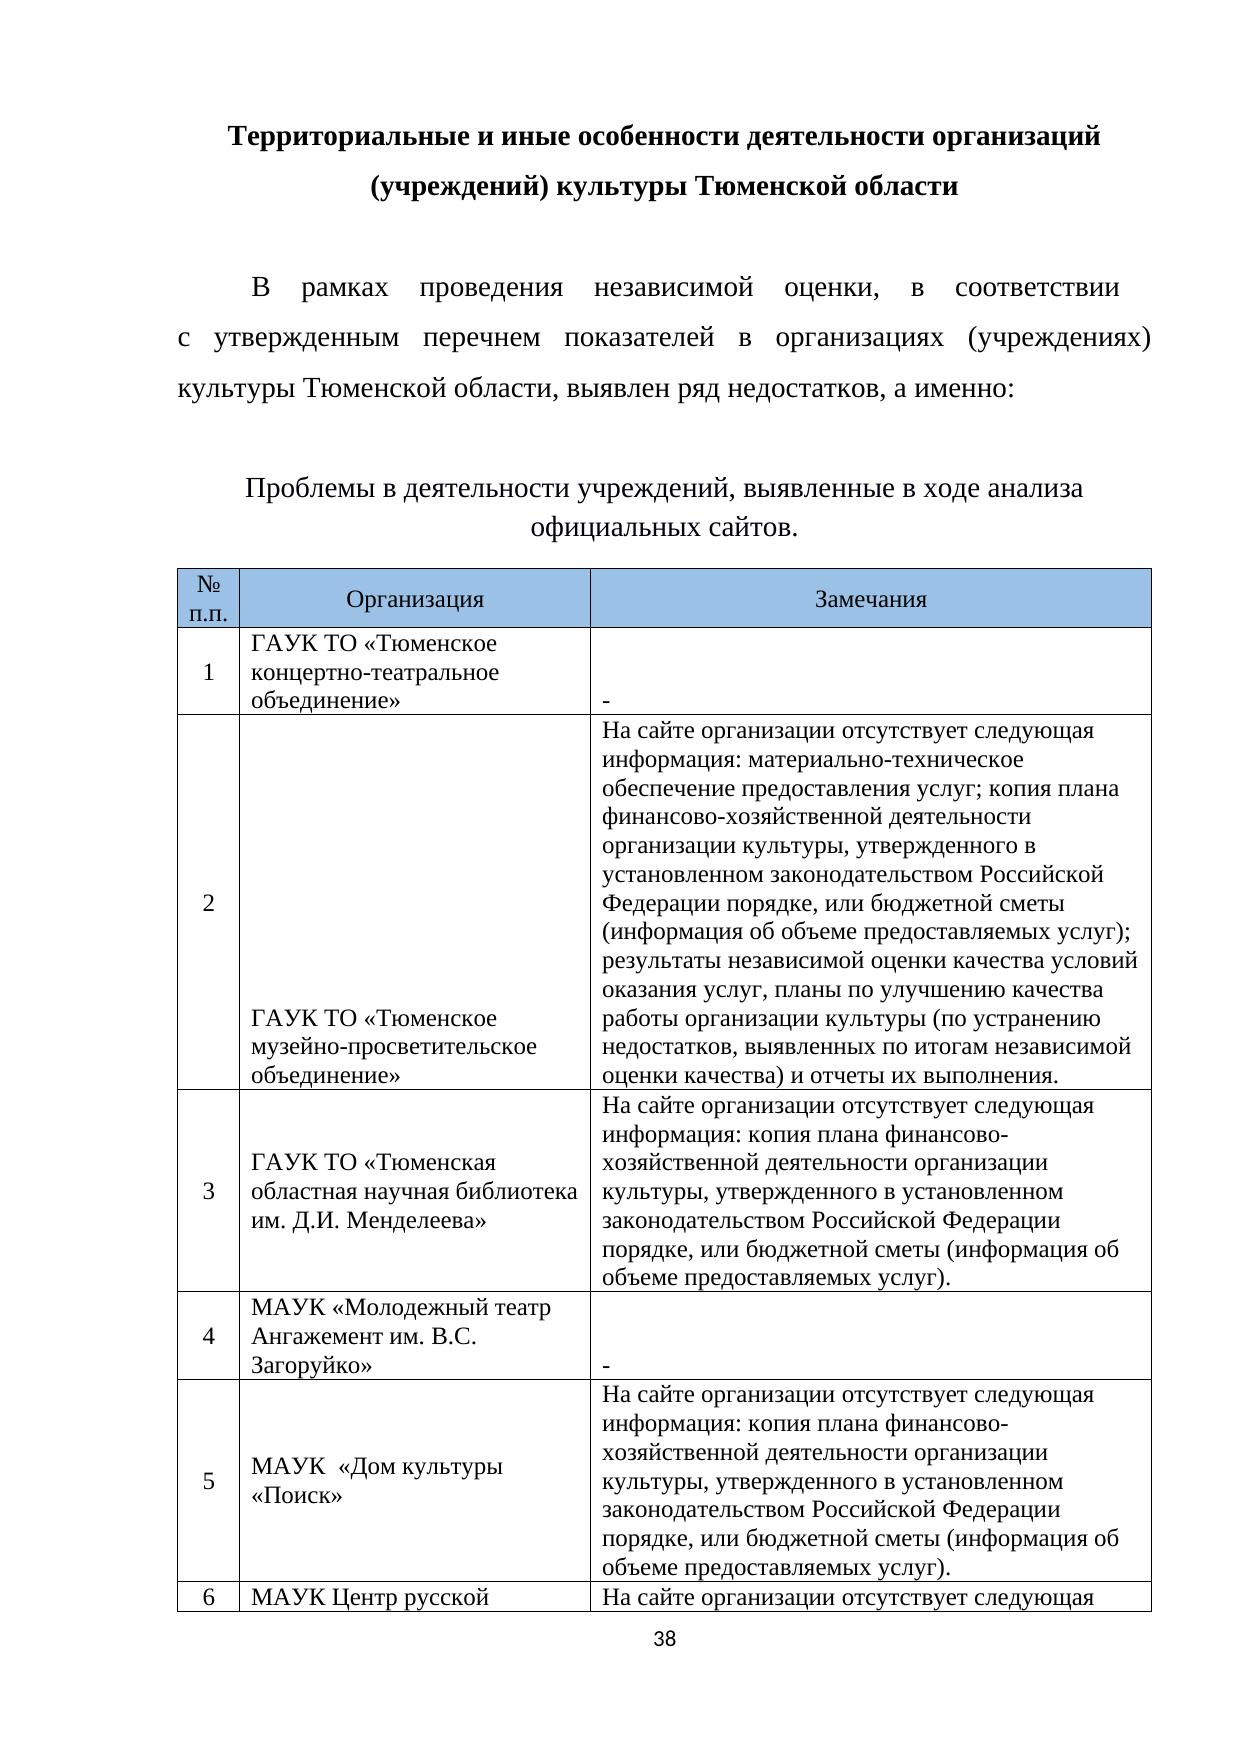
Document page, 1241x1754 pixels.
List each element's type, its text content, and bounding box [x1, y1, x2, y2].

table_cell 4 [178, 1292, 239, 1378]
text В рамках проведения независимой оценки, в соответствии с утвержденным перечнем показателей в организациях (учреждениях) культуры Тюменской области, выявлен ряд недостатков, а именно: [177, 269, 1152, 403]
table_header № п.п. [178, 569, 239, 627]
table_cell ГАУК ТО «Тюменская областная научная библиотека им. Д.И. Менделеева» [240, 1090, 590, 1291]
table_cell ГАУК ТО «Тюменское концертно-театральное объединение» [240, 628, 590, 714]
table_cell - [591, 1292, 1151, 1378]
table_cell МАУК «Дом культуры «Поиск» [240, 1380, 590, 1581]
table_cell 5 [178, 1380, 239, 1581]
text Проблемы в деятельности учреждений, выявленные в ходе анализа официальных сайтов. [177, 470, 1152, 542]
table_cell 1 [178, 628, 239, 714]
table_cell На сайте организации отсутствует следующая [591, 1582, 1151, 1611]
table_cell МАУК Центр русской [240, 1582, 590, 1611]
table_cell МАУК «Молодежный театр Ангажемент им. В.С. Загоруйко» [240, 1292, 590, 1378]
table_cell 3 [178, 1090, 239, 1291]
table_header Организация [240, 569, 590, 627]
table_cell На сайте организации отсутствует следующая информация: копия плана финансово-хозяйственной деятельности организации культуры, утвержденного в установленном законодательством Российской Федерации порядке, или бюджетной сметы (информация об объеме предоставляемых услуг). [591, 1090, 1151, 1291]
table_cell 2 [178, 715, 239, 1089]
table_cell На сайте организации отсутствует следующая информация: материально-техническое обеспечение предоставления услуг; копия плана финансово-хозяйственной деятельности организации культуры, утвержденного в установленном законодательством Российской Федерации порядке, или бюджетной сметы (информация об объеме предоставляемых услуг); результаты независимой оценки качества условий оказания услуг, планы по улучшению качества работы организации культуры (по устранению недостатков, выявленных по итогам независимой оценки качества) и отчеты их выполнения. [591, 715, 1151, 1089]
table_header Замечания [591, 569, 1151, 627]
table_cell ГАУК ТО «Тюменское музейно-просветительское объединение» [240, 715, 590, 1089]
subtitle Территориальные и иные особенности деятельности организаций (учреждений) культуры Тюменской области [177, 118, 1152, 202]
table_cell 6 [178, 1582, 239, 1611]
table_cell - [591, 628, 1151, 714]
table_cell На сайте организации отсутствует следующая информация: копия плана финансово-хозяйственной деятельности организации культуры, утвержденного в установленном законодательством Российской Федерации порядке, или бюджетной сметы (информация об объеме предоставляемых услуг). [591, 1380, 1151, 1581]
